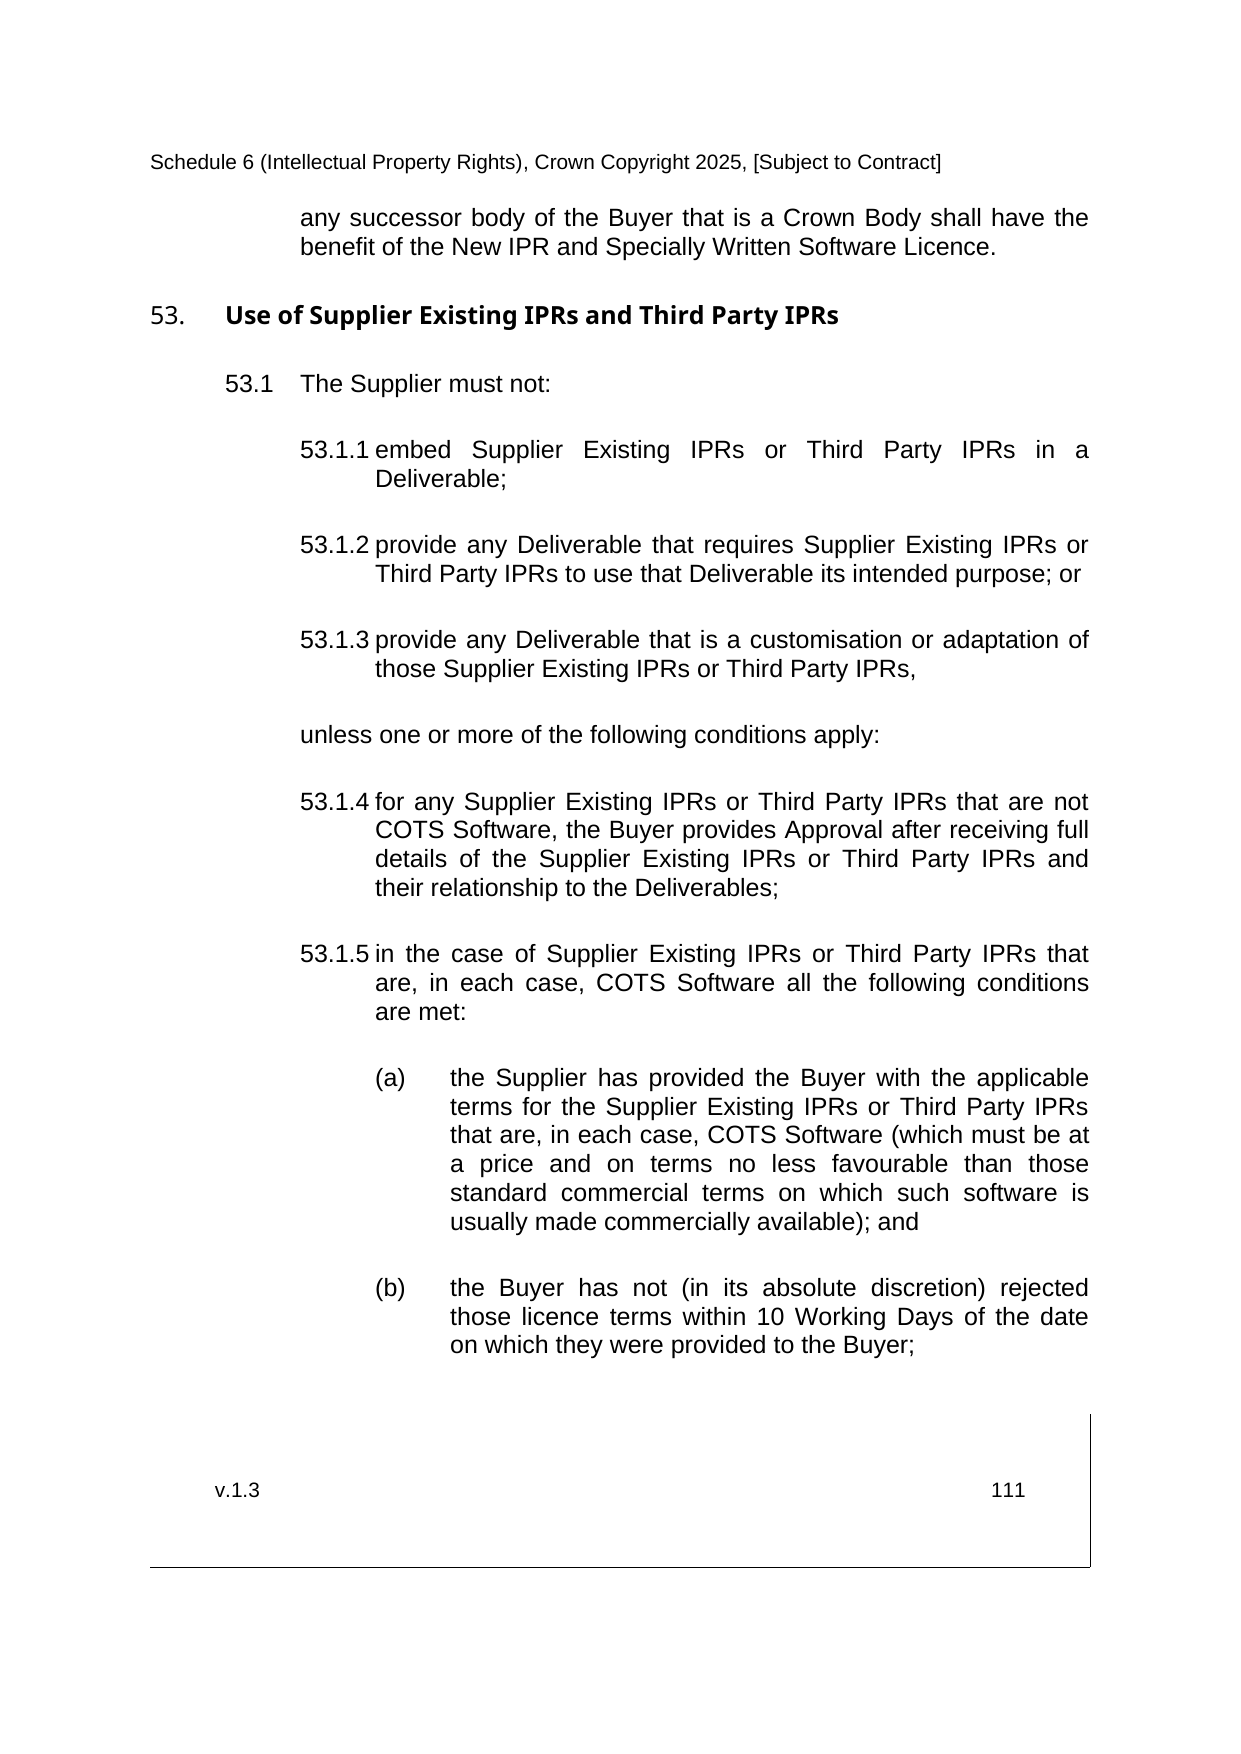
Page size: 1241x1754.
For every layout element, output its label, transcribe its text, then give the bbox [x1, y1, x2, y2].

list for any Supplier Existing IPRs or Third Party IPRs that are not COTS Software, the Buyer provides Approval after receiving full details of the Supplier Existing IPRs or Third Party IPRs and their relationship to the Deliverables; [300, 787, 1090, 902]
list embed Supplier Existing IPRs or Third Party IPRs in a Deliverable; [300, 436, 1090, 493]
list the Buyer has not (in its absolute discretion) rejected those licence terms within 10 Working Days of the date on which they were provided to the Buyer; [375, 1273, 1090, 1359]
list The Supplier must not: [225, 369, 1090, 398]
text unless one or more of the following conditions apply: [300, 721, 1090, 749]
subtitle Use of Supplier Existing IPRs and Third Party IPRs [150, 298, 1090, 332]
list in the case of Supplier Existing IPRs or Third Party IPRs that are, in each case, COTS Software all the following conditions are met: [300, 939, 1090, 1026]
text any successor body of the Buyer that is a Crown Body shall have the benefit of the New IPR and Specially Written Software Licence. [300, 203, 1090, 260]
list provide any Deliverable that is a customisation or adaptation of those Supplier Existing IPRs or Third Party IPRs, [300, 626, 1090, 683]
list provide any Deliverable that requires Supplier Existing IPRs or Third Party IPRs to use that Deliverable its intended purpose; or [300, 531, 1090, 588]
list the Supplier has provided the Buyer with the applicable terms for the Supplier Existing IPRs or Third Party IPRs that are, in each case, COTS Software (which must be at a price and on terms no less favourable than those standard commercial terms on which such software is usually made commercially available); and [375, 1063, 1090, 1236]
